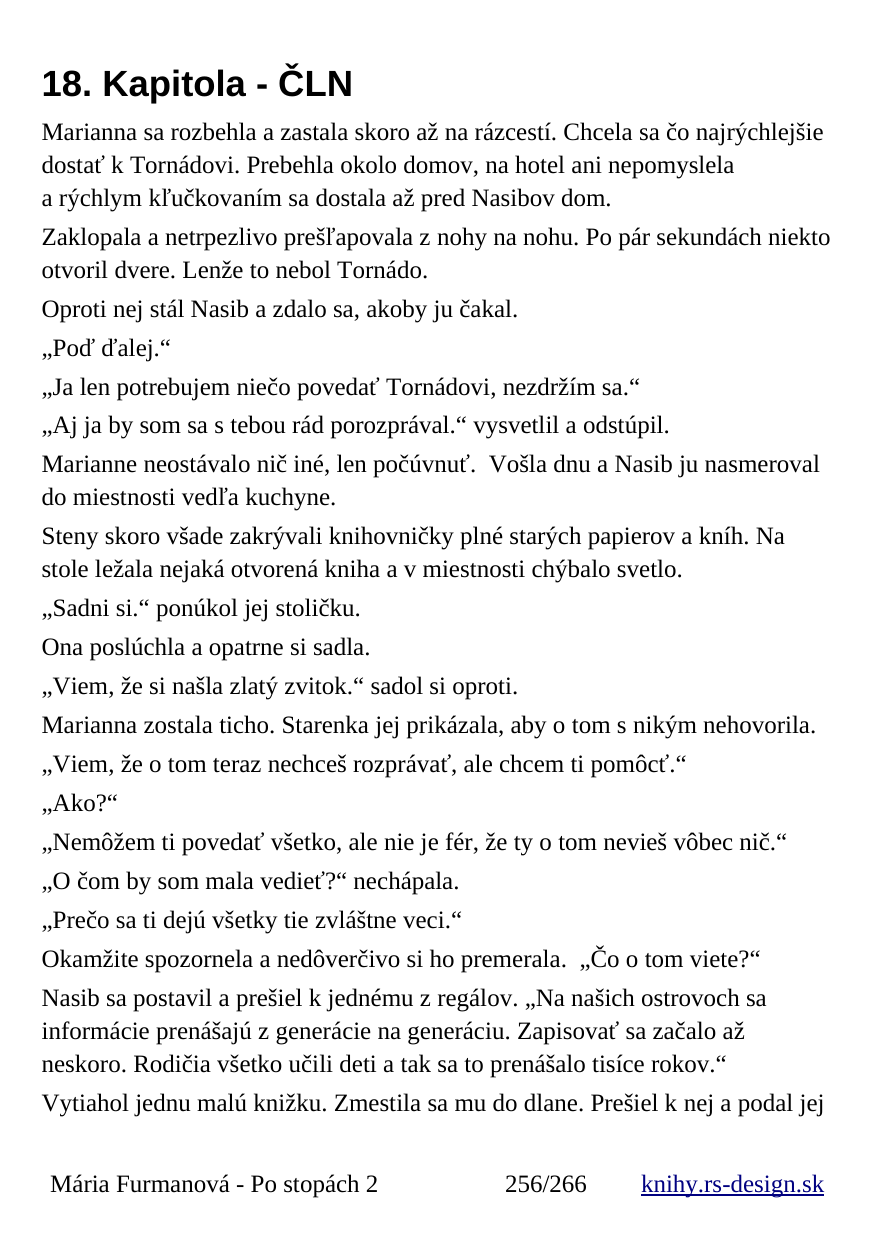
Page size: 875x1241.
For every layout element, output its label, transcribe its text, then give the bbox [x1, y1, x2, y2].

text Marianna zostala ticho. Starenka jej prikázala, aby o tom s nikým nehovorila. [41, 710, 833, 739]
text Vytiahol jednu malú knižku. Zmestila sa mu do dlane. Prešiel k nej a podal jej [41, 1088, 833, 1117]
text „Nemôžem ti povedať všetko, ale nie je fér, že ty o tom nevieš vôbec nič.“ [41, 827, 833, 856]
text Okamžite spozornela a nedôverčivo si ho premerala. „Čo o tom viete?“ [41, 944, 833, 973]
text Ona poslúchla a opatrne si sadla. [41, 632, 833, 661]
text Oproti nej stál Nasib a zdalo sa, akoby ju čakal. [41, 294, 833, 322]
text Nasib sa postavil a prešiel k jednému z regálov. „Na našich ostrovoch sa informácie prenášajú z generácie na generáciu. Zapisovať sa začalo až neskoro. Rodičia všetko učili deti a tak sa to prenášalo tisíce rokov.“ [41, 983, 833, 1078]
text „Aj ja by som sa s tebou rád porozprával.“ vysvetlil a odstúpil. [41, 411, 833, 439]
text „Prečo sa ti dejú všetky tie zvláštne veci.“ [41, 905, 833, 934]
text „Sadni si.“ ponúkol jej stoličku. [41, 593, 833, 622]
text „O čom by som mala vedieť?“ nechápala. [41, 866, 833, 895]
text Steny skoro všade zakrývali knihovničky plné starých papierov a kníh. Na stole ležala nejaká otvorená kniha a v miestnosti chýbalo svetlo. [41, 521, 833, 583]
text „Viem, že si našla zlatý zvitok.“ sadol si oproti. [41, 671, 833, 700]
text Marianne neostávalo nič iné, len počúvnuť. Vošla dnu a Nasib ju nasmeroval do miestnosti vedľa kuchyne. [41, 449, 833, 511]
text „Ako?“ [41, 788, 833, 817]
text „Ja len potrebujem niečo povedať Tornádovi, nezdržím sa.“ [41, 372, 833, 400]
text „Poď ďalej.“ [41, 333, 833, 361]
subtitle 18. Kapitola - ČLN [41, 62, 833, 104]
text Marianna sa rozbehla a zastala skoro až na rázcestí. Chcela sa čo najrýchlejšie dostať k Tornádovi. Prebehla okolo domov, na hotel ani nepomyslela a rýchlym kľučkovaním sa dostala až pred Nasibov dom. [41, 117, 833, 211]
text „Viem, že o tom teraz nechceš rozprávať, ale chcem ti pomôcť.“ [41, 749, 833, 778]
text Zaklopala a netrpezlivo prešľapovala z nohy na nohu. Po pár sekundách niekto otvoril dvere. Lenže to nebol Tornádo. [41, 222, 833, 283]
